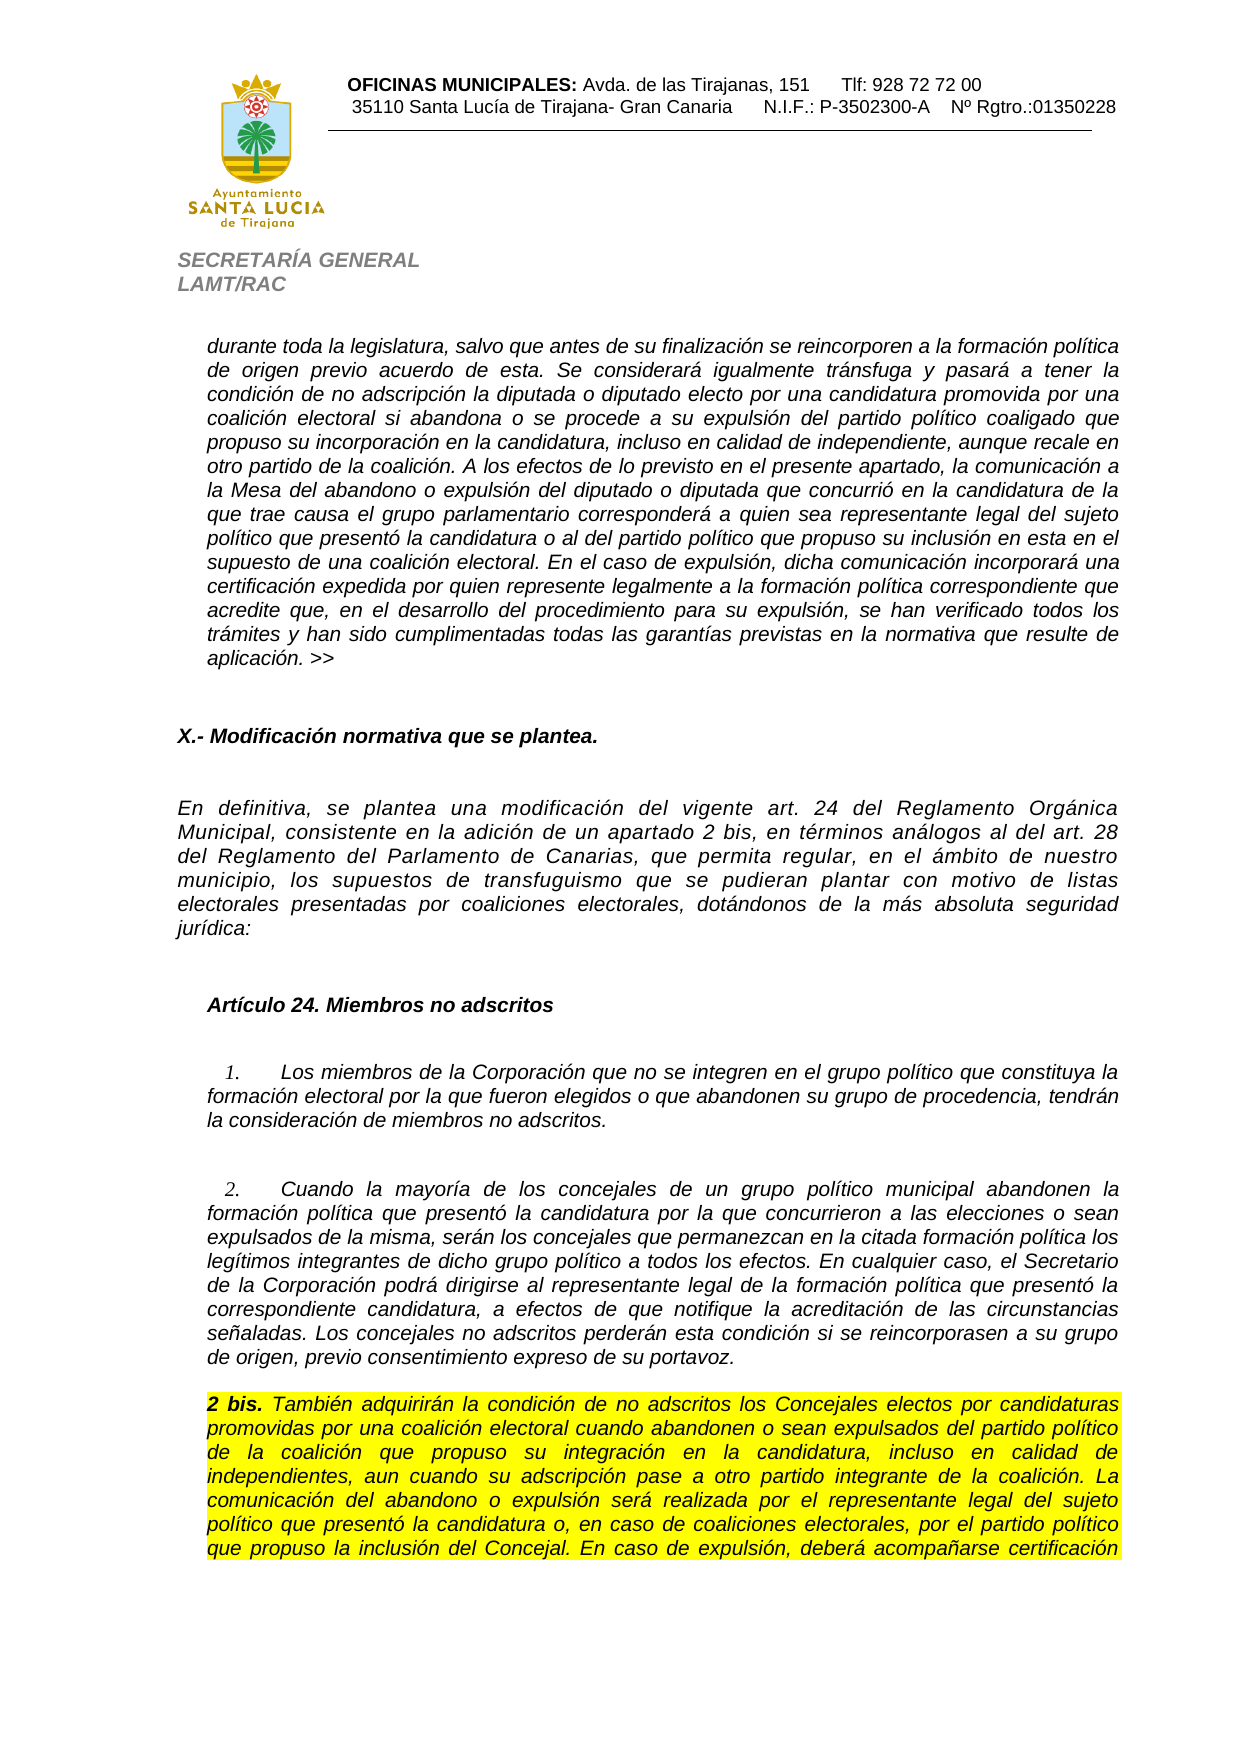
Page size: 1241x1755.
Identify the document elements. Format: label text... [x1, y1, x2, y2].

list Los miembros de la Corporación que no se integren en el grupo político que constituya la formación electoral por la que fueron elegidos o que abandonen su grupo de procedencia, tendrán la consideración de miembros no adscritos. [207, 1060, 1122, 1132]
text Artículo 24. Miembros no adscritos [207, 992, 1122, 1016]
text durante toda la legislatura, salvo que antes de su finalización se reincorporen a la formación política de origen previo acuerdo de esta. Se considerará igualmente tránsfuga y pasará a tener la condición de no adscripción la diputada o diputado electo por una candidatura promovida por una coalición electoral si abandona o se procede a su expulsión del partido político coaligado que propuso su incorporación en la candidatura, incluso en calidad de independiente, aunque recale en otro partido de la coalición. A los efectos de lo previsto en el presente apartado, la comunicación a la Mesa del abandono o expulsión del diputado o diputada que concurrió en la candidatura de la que trae causa el grupo parlamentario corresponderá a quien sea representante legal del sujeto político que presentó la candidatura o al del partido político que propuso su inclusión en esta en el supuesto de una coalición electoral. En el caso de expulsión, dicha comunicación incorporará una certificación expedida por quien represente legalmente a la formación política correspondiente que acredite que, en el desarrollo del procedimiento para su expulsión, se han verificado todos los trámites y han sido cumplimentadas todas las garantías previstas en la normativa que resulte de aplicación. >> [207, 334, 1122, 669]
text X.- Modificación normativa que se plantea. [177, 724, 1122, 748]
text En definitiva, se plantea una modificación del vigente art. 24 del Reglamento Orgánica Municipal, consistente en la adición de un apartado 2 bis, en términos análogos al del art. 28 del Reglamento del Parlamento de Canarias, que permita regular, en el ámbito de nuestro municipio, los supuestos de transfuguismo que se pudieran plantar con motivo de listas electorales presentadas por coaliciones electorales, dotándonos de la más absoluta seguridad jurídica: [177, 796, 1122, 940]
list Cuando la mayoría de los concejales de un grupo político municipal abandonen la formación política que presentó la candidatura por la que concurrieron a las elecciones o sean expulsados de la misma, serán los concejales que permanezcan en la citada formación política los legítimos integrantes de dicho grupo político a todos los efectos. En cualquier caso, el Secretario de la Corporación podrá dirigirse al representante legal de la formación política que presentó la correspondiente candidatura, a efectos de que notifique la acreditación de las circunstancias señaladas. Los concejales no adscritos perderán esta condición si se reincorporasen a su grupo de origen, previo consentimiento expreso de su portavoz. [207, 1177, 1122, 1369]
text 2 bis. También adquirirán la condición de no adscritos los Concejales electos por candidaturas promovidas por una coalición electoral cuando abandonen o sean expulsados del partido político de la coalición que propuso su integración en la candidatura, incluso en calidad de independientes, aun cuando su adscripción pase a otro partido integrante de la coalición. La comunicación del abandono o expulsión será realizada por el representante legal del sujeto político que presentó la candidatura o, en caso de coaliciones electorales, por el partido político que propuso la inclusión del Concejal. En caso de expulsión, deberá acompañarse certificación [207, 1392, 1122, 1560]
